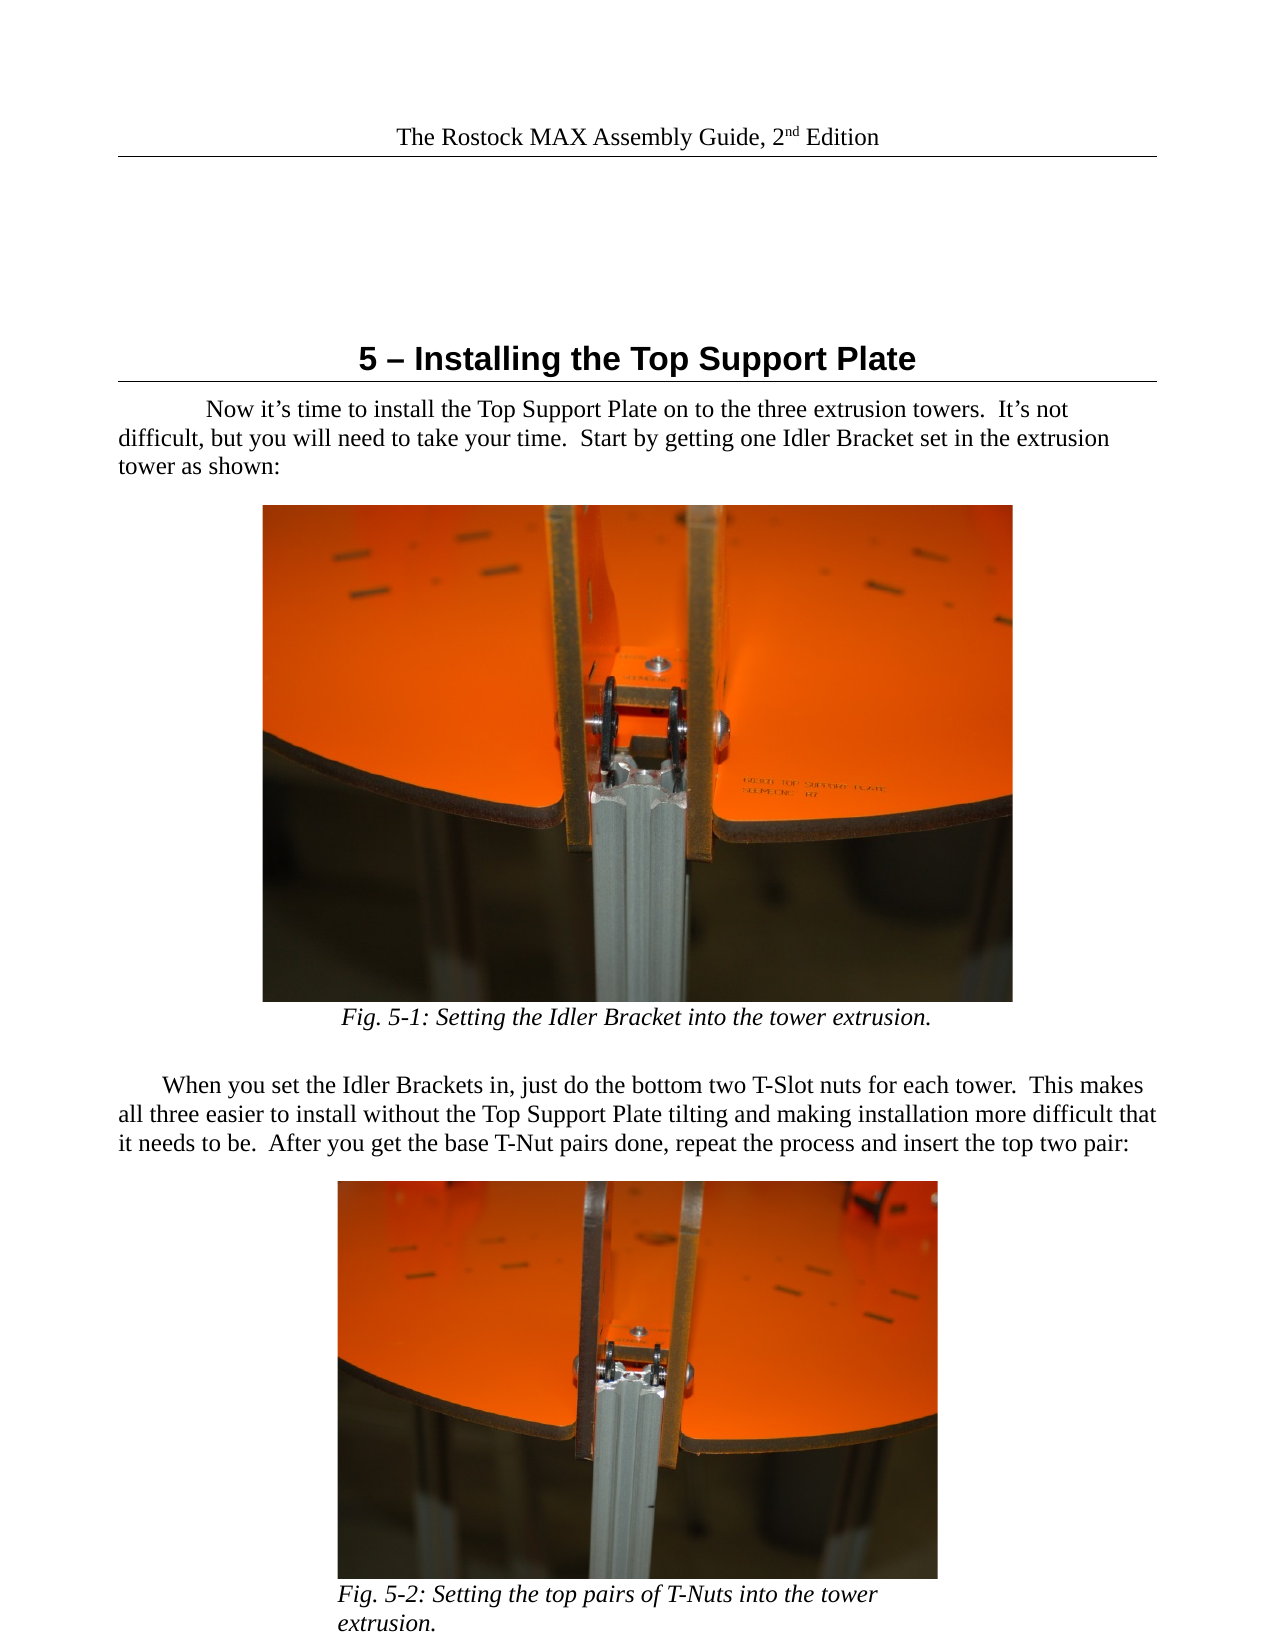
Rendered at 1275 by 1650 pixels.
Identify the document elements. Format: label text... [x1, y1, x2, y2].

subtitle 5 – Installing the Top Support Plate [118, 334, 1157, 381]
text When you set the Idler Brackets in, just do the bottom two T-Slot nuts for each tower. This makes all three easier to install without the Top Support Plate tilting and making installation more difficult that it needs to be. After you get the base T-Nut pairs done, repeat the process and insert the top two pair: [118, 1070, 1157, 1156]
text Fig. 5-2: Setting the top pairs of T-Nuts into the tower extrusion. [337, 1579, 937, 1637]
picture [262, 505, 1013, 1002]
picture [337, 1181, 938, 1579]
text Now it’s time to install the Top Support Plate on to the three extrusion towers. It’s not difficult, but you will need to take your time. Start by getting one Idler Bracket set in the extrusion tower as shown: [118, 394, 1157, 480]
text Fig. 5-1: Setting the Idler Bracket into the tower extrusion. [262, 1002, 1012, 1031]
